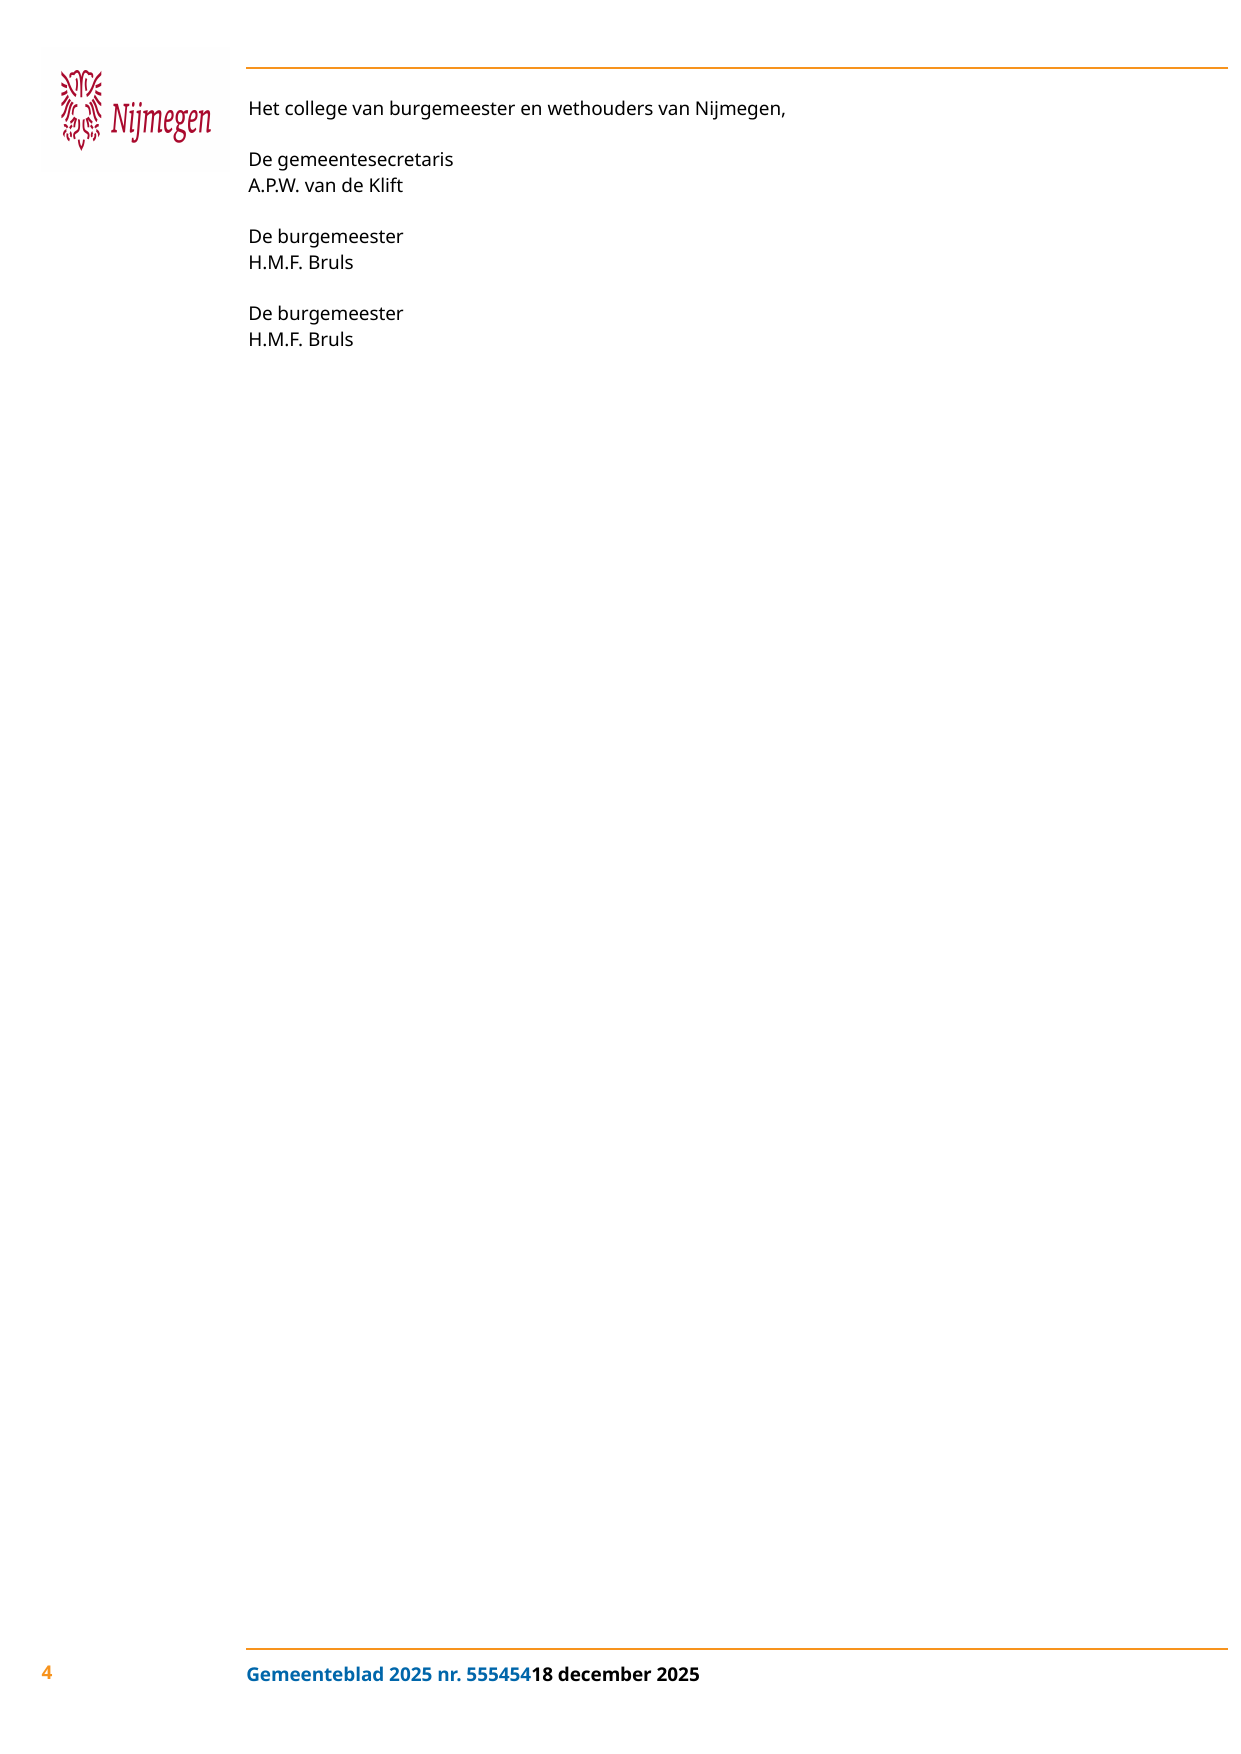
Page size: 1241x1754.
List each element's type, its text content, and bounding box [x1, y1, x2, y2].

text H.M.F. Bruls [248, 326, 1152, 352]
text A.P.W. van de Klift [248, 172, 1152, 198]
text De gemeentesecretaris [248, 146, 1152, 172]
text De burgemeester [248, 223, 1152, 249]
text Het college van burgemeester en wethouders van Nijmegen, [248, 95, 1152, 121]
text H.M.F. Bruls [248, 249, 1152, 275]
picture [41, 47, 231, 172]
text De burgemeester [248, 301, 1152, 326]
